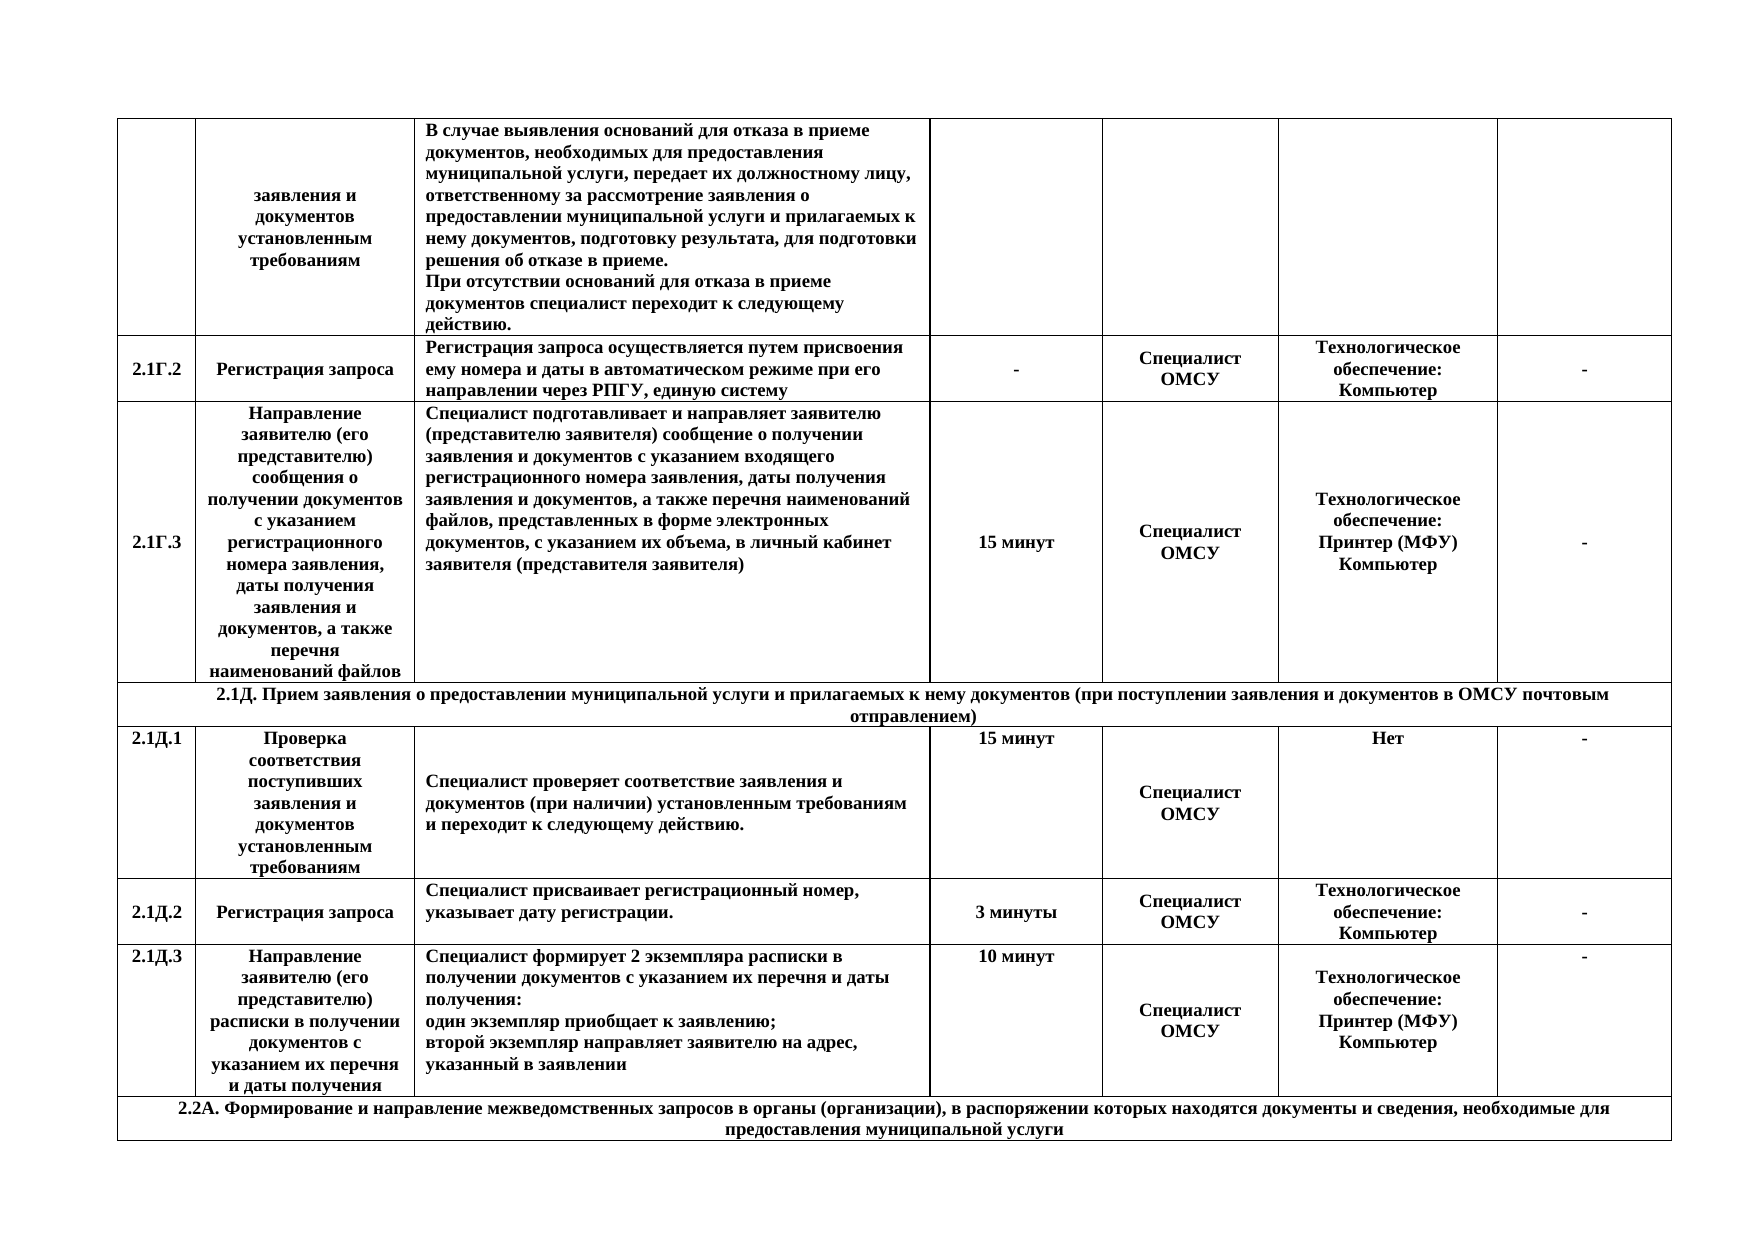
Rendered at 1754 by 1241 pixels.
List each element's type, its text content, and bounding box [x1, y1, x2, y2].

table_cell Специалист проверяет соответствие заявления и документов (при наличии) установленным требованиям и переходит к следующему действию. [415, 727, 929, 878]
table_cell - [1498, 727, 1671, 878]
table_cell 15 минут [931, 727, 1102, 878]
table_cell - [1498, 879, 1671, 944]
table_cell Регистрация запроса [196, 879, 414, 944]
table_cell Проверка соответствия поступивших заявления и документов установленным требованиям [196, 727, 414, 878]
table_cell заявления и документов установленным требованиям [196, 119, 414, 335]
table_cell [1103, 119, 1278, 335]
table_cell Технологическое обеспечение: Принтер (МФУ) Компьютер [1279, 402, 1497, 682]
table_cell Направление заявителю (его представителю) сообщения о получении документов с указанием регистрационного номера заявления, даты получения заявления и документов, а также перечня наименований файлов [196, 402, 414, 682]
table_cell [1279, 119, 1497, 335]
table_cell Специалист ОМСУ [1103, 336, 1278, 401]
table_cell Регистрация запроса [196, 336, 414, 401]
table_cell [118, 119, 195, 335]
table_cell Регистрация запроса осуществляется путем присвоения ему номера и даты в автоматическом режиме при его направлении через РПГУ, единую систему [415, 336, 929, 401]
table_cell Специалист присваивает регистрационный номер, указывает дату регистрации. [415, 879, 929, 944]
table_cell 2.1Д.1 [118, 727, 195, 878]
table_cell 2.1Д.3 [118, 945, 195, 1096]
table_cell Направление заявителю (его представителю) расписки в получении документов с указанием их перечня и даты получения [196, 945, 414, 1096]
table_cell 2.2А. Формирование и направление межведомственных запросов в органы (организации), в распоряжении которых находятся документы и сведения, необходимые для предоставления муниципальной услуги [118, 1097, 1671, 1140]
table_cell 2.1Д.2 [118, 879, 195, 944]
table_cell - [1498, 119, 1671, 335]
table_cell Специалист формирует 2 экземпляра расписки в получении документов с указанием их перечня и даты получения: один экземпляр приобщает к заявлению; второй экземпляр направляет заявителю на адрес, указанный в заявлении [415, 945, 929, 1096]
table_cell - [1498, 945, 1671, 1096]
table_cell Специалист подготавливает и направляет заявителю (представителю заявителя) сообщение о получении заявления и документов с указанием входящего регистрационного номера заявления, даты получения заявления и документов, а также перечня наименований файлов, представленных в форме электронных документов, с указанием их объема, в личный кабинет заявителя (представителя заявителя) [415, 402, 929, 682]
table_cell Нет [1279, 727, 1497, 878]
table_cell - [1498, 402, 1671, 682]
table_cell В случае выявления оснований для отказа в приеме документов, необходимых для предоставления муниципальной услуги, передает их должностному лицу, ответственному за рассмотрение заявления о предоставлении муниципальной услуги и прилагаемых к нему документов, подготовку результата, для подготовки решения об отказе в приеме. При отсутствии оснований для отказа в приеме документов специалист переходит к следующему действию. [415, 119, 929, 335]
table_cell Специалист ОМСУ [1103, 727, 1278, 878]
table_cell 15 минут [931, 402, 1102, 682]
table_cell 2.1Д. Прием заявления о предоставлении муниципальной услуги и прилагаемых к нему документов (при поступлении заявления и документов в ОМСУ почтовым отправлением) [118, 683, 1671, 726]
table_cell Технологическое обеспечение: Компьютер [1279, 336, 1497, 401]
table_cell 10 минут [931, 945, 1102, 1096]
table_cell [931, 119, 1102, 335]
table_cell 3 минуты [931, 879, 1102, 944]
table_cell Специалист ОМСУ [1103, 879, 1278, 944]
table_cell Технологическое обеспечение: Компьютер [1279, 879, 1497, 944]
table_cell Специалист ОМСУ [1103, 402, 1278, 682]
table_cell - [1498, 336, 1671, 401]
table_cell 2.1Г.2 [118, 336, 195, 401]
table_cell Технологическое обеспечение: Принтер (МФУ) Компьютер [1279, 945, 1497, 1096]
table_cell 2.1Г.3 [118, 402, 195, 682]
table_cell Специалист ОМСУ [1103, 945, 1278, 1096]
table_cell - [931, 336, 1102, 401]
